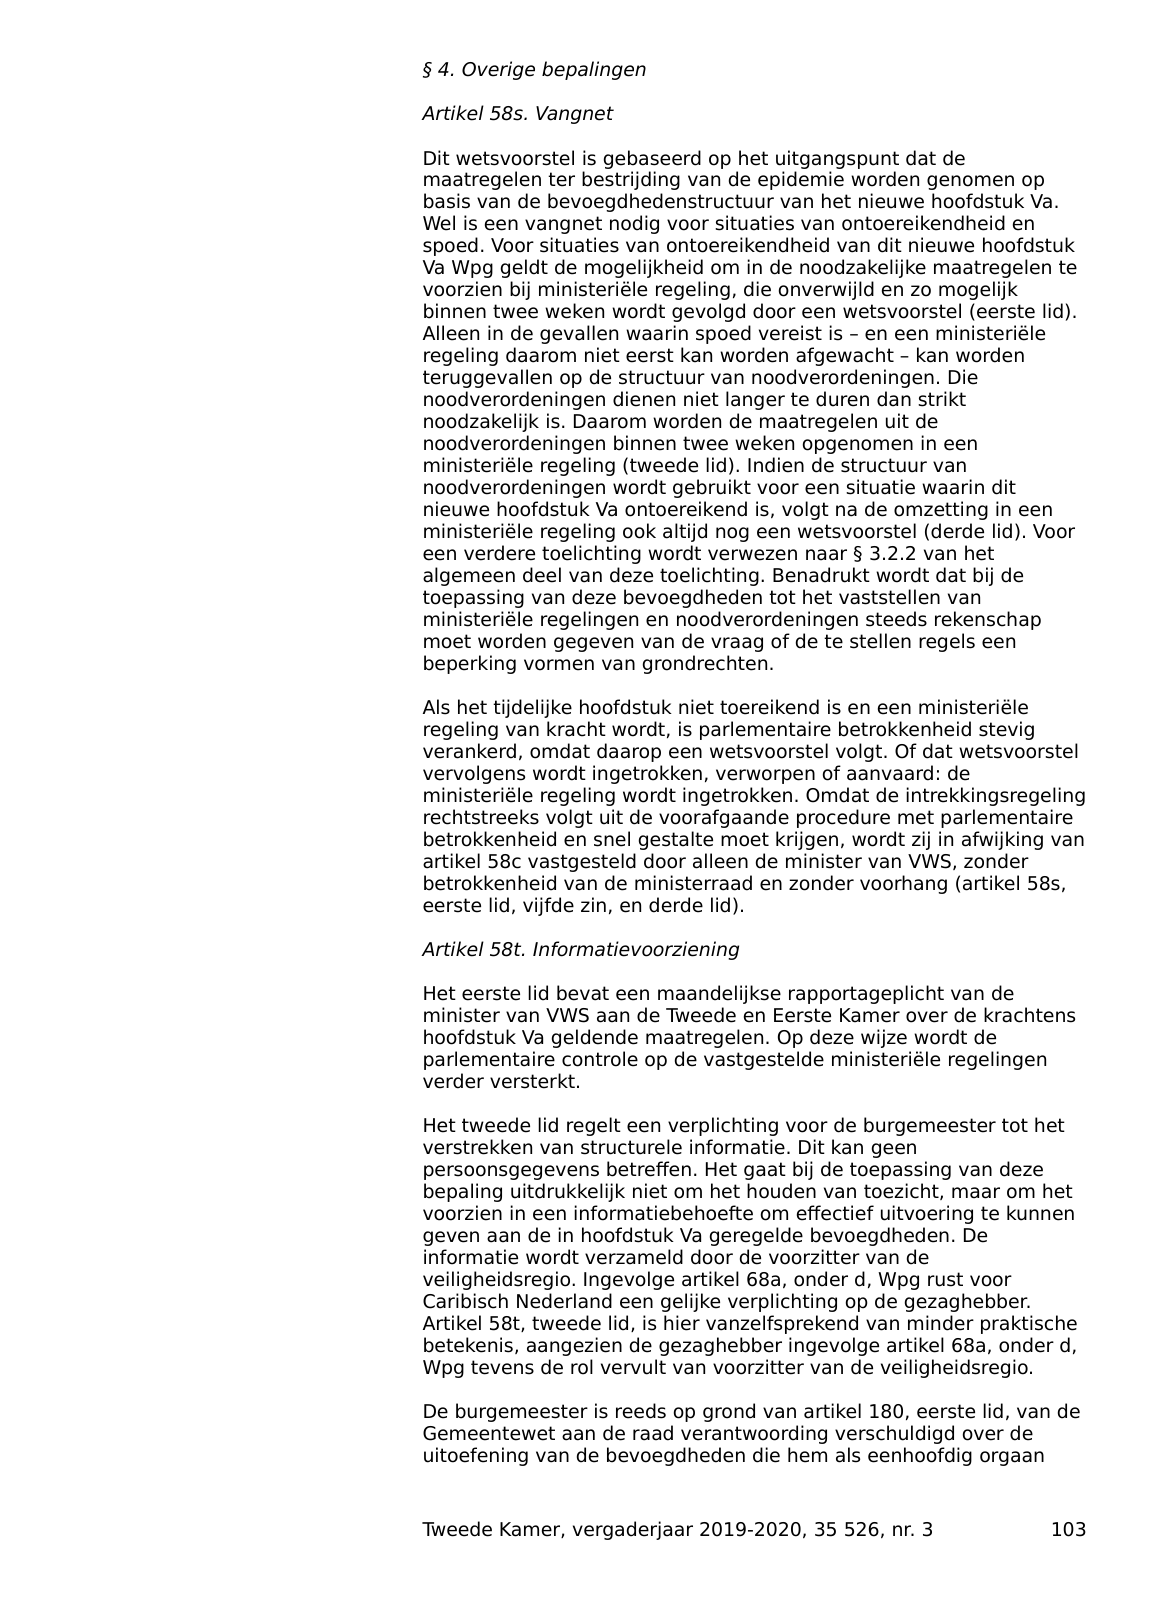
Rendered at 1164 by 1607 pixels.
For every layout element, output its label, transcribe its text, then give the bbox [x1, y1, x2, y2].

text Het tweede lid regelt een verplichting voor de burgemeester tot het verstrekken van structurele informatie. Dit kan geen persoonsgegevens betreffen. Het gaat bij de toepassing van deze bepaling uitdrukkelijk niet om het houden van toezicht, maar om het voorzien in een informatiebehoefte om effectief uitvoering te kunnen geven aan de in hoofdstuk Va geregelde bevoegdheden. De informatie wordt verzameld door de voorzitter van de veiligheidsregio. Ingevolge artikel 68a, onder d, Wpg rust voor Caribisch Nederland een gelijke verplichting op de gezaghebber. Artikel 58t, tweede lid, is hier vanzelfsprekend van minder praktische betekenis, aangezien de gezaghebber ingevolge artikel 68a, onder d, Wpg tevens de rol vervult van voorzitter van de veiligheidsregio. [422, 1115, 1087, 1379]
text Het eerste lid bevat een maandelijkse rapportageplicht van de minister van VWS aan de Tweede en Eerste Kamer over de krachtens hoofdstuk Va geldende maatregelen. Op deze wijze wordt de parlementaire controle op de vastgestelde ministeriële regelingen verder versterkt. [422, 983, 1087, 1093]
text Dit wetsvoorstel is gebaseerd op het uitgangspunt dat de maatregelen ter bestrijding van de epidemie worden genomen op basis van de bevoegdhedenstructuur van het nieuwe hoofdstuk Va. Wel is een vangnet nodig voor situaties van ontoereikendheid en spoed. Voor situaties van ontoereikendheid van dit nieuwe hoofdstuk Va Wpg geldt de mogelijkheid om in de noodzakelijke maatregelen te voorzien bij ministeriële regeling, die onverwijld en zo mogelijk binnen twee weken wordt gevolgd door een wetsvoorstel (eerste lid). Alleen in de gevallen waarin spoed vereist is – en een ministeriële regeling daarom niet eerst kan worden afgewacht – kan worden teruggevallen op de structuur van noodverordeningen. Die noodverordeningen dienen niet langer te duren dan strikt noodzakelijk is. Daarom worden de maatregelen uit de noodverordeningen binnen twee weken opgenomen in een ministeriële regeling (tweede lid). Indien de structuur van noodverordeningen wordt gebruikt voor een situatie waarin dit nieuwe hoofdstuk Va ontoereikend is, volgt na de omzetting in een ministeriële regeling ook altijd nog een wetsvoorstel (derde lid). Voor een verdere toelichting wordt verwezen naar § 3.2.2 van het algemeen deel van deze toelichting. Benadrukt wordt dat bij de toepassing van deze bevoegdheden tot het vaststellen van ministeriële regelingen en noodverordeningen steeds rekenschap moet worden gegeven van de vraag of de te stellen regels een beperking vormen van grondrechten. [422, 147, 1087, 675]
subtitle Artikel 58t. Informatievoorziening [422, 939, 1087, 961]
text Als het tijdelijke hoofdstuk niet toereikend is en een ministeriële regeling van kracht wordt, is parlementaire betrokkenheid stevig verankerd, omdat daarop een wetsvoorstel volgt. Of dat wetsvoorstel vervolgens wordt ingetrokken, verworpen of aanvaard: de ministeriële regeling wordt ingetrokken. Omdat de intrekkingsregeling rechtstreeks volgt uit de voorafgaande procedure met parlementaire betrokkenheid en snel gestalte moet krijgen, wordt zij in afwijking van artikel 58c vastgesteld door alleen de minister van VWS, zonder betrokkenheid van de ministerraad en zonder voorhang (artikel 58s, eerste lid, vijfde zin, en derde lid). [422, 697, 1087, 917]
text De burgemeester is reeds op grond van artikel 180, eerste lid, van de Gemeentewet aan de raad verantwoording verschuldigd over de uitoefening van de bevoegdheden die hem als eenhoofdig orgaan [422, 1401, 1087, 1467]
subtitle Artikel 58s. Vangnet [422, 103, 1087, 125]
subtitle § 4. Overige bepalingen [422, 59, 1087, 81]
